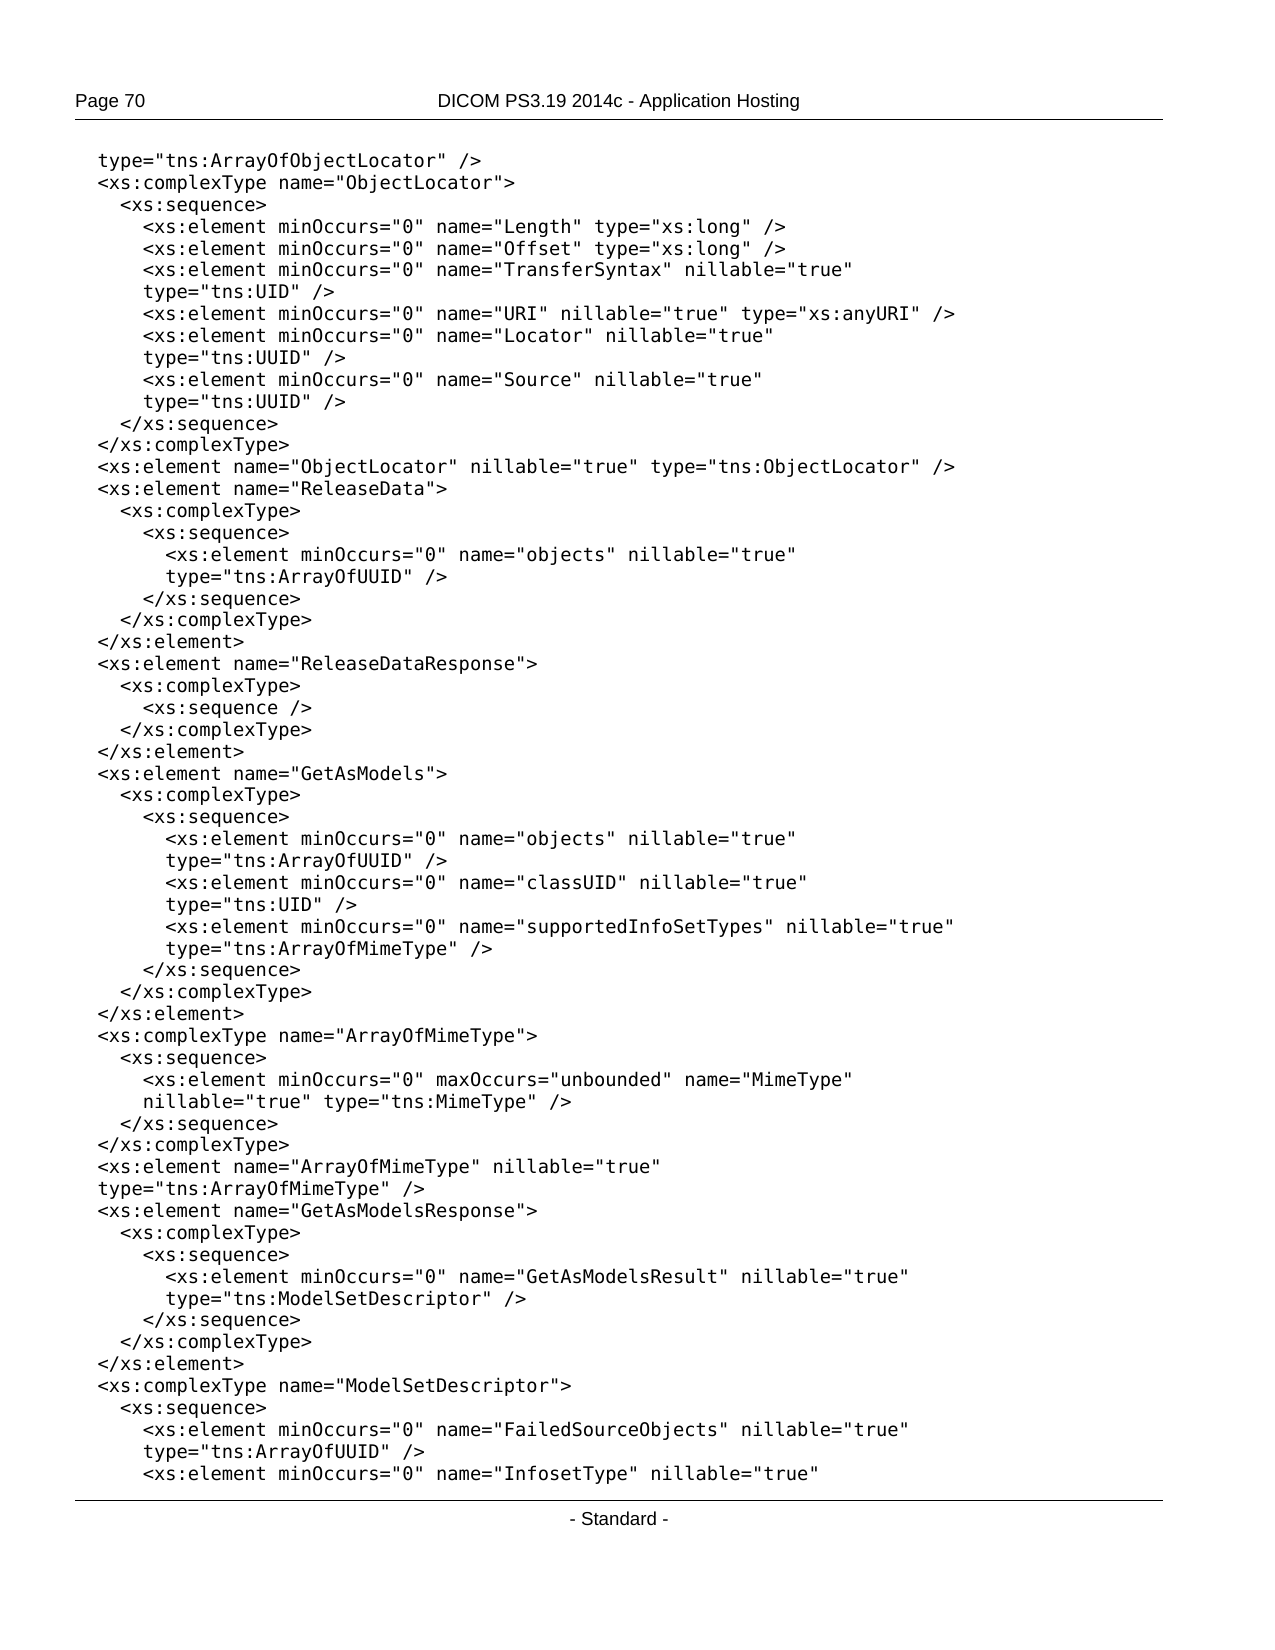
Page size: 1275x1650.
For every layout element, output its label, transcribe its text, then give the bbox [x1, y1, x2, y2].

text type="tns:ArrayOfObjectLocator" /> <xs:complexType name="ObjectLocator"> <xs:sequence> <xs:element minOccurs="0" name="Length" type="xs:long" /> <xs:element minOccurs="0" name="Offset" type="xs:long" /> <xs:element minOccurs="0" name="TransferSyntax" nillable="true" type="tns:UID" /> <xs:element minOccurs="0" name="URI" nillable="true" type="xs:anyURI" /> <xs:element minOccurs="0" name="Locator" nillable="true" type="tns:UUID" /> <xs:element minOccurs="0" name="Source" nillable="true" type="tns:UUID" /> </xs:sequence> </xs:complexType> <xs:element name="ObjectLocator" nillable="true" type="tns:ObjectLocator" /> <xs:element name="ReleaseData"> <xs:complexType> <xs:sequence> <xs:element minOccurs="0" name="objects" nillable="true" type="tns:ArrayOfUUID" /> </xs:sequence> </xs:complexType> </xs:element> <xs:element name="ReleaseDataResponse"> <xs:complexType> <xs:sequence /> </xs:complexType> </xs:element> <xs:element name="GetAsModels"> <xs:complexType> <xs:sequence> <xs:element minOccurs="0" name="objects" nillable="true" type="tns:ArrayOfUUID" /> <xs:element minOccurs="0" name="classUID" nillable="true" type="tns:UID" /> <xs:element minOccurs="0" name="supportedInfoSetTypes" nillable="true" type="tns:ArrayOfMimeType" /> </xs:sequence> </xs:complexType> </xs:element> <xs:complexType name="ArrayOfMimeType"> <xs:sequence> <xs:element minOccurs="0" maxOccurs="unbounded" name="MimeType" nillable="true" type="tns:MimeType" /> </xs:sequence> </xs:complexType> <xs:element name="ArrayOfMimeType" nillable="true" type="tns:ArrayOfMimeType" /> <xs:element name="GetAsModelsResponse"> <xs:complexType> <xs:sequence> <xs:element minOccurs="0" name="GetAsModelsResult" nillable="true" type="tns:ModelSetDescriptor" /> </xs:sequence> </xs:complexType> </xs:element> <xs:complexType name="ModelSetDescriptor"> <xs:sequence> <xs:element minOccurs="0" name="FailedSourceObjects" nillable="true" type="tns:ArrayOfUUID" /> <xs:element minOccurs="0" name="InfosetType" nillable="true" [75, 150, 1162, 1484]
